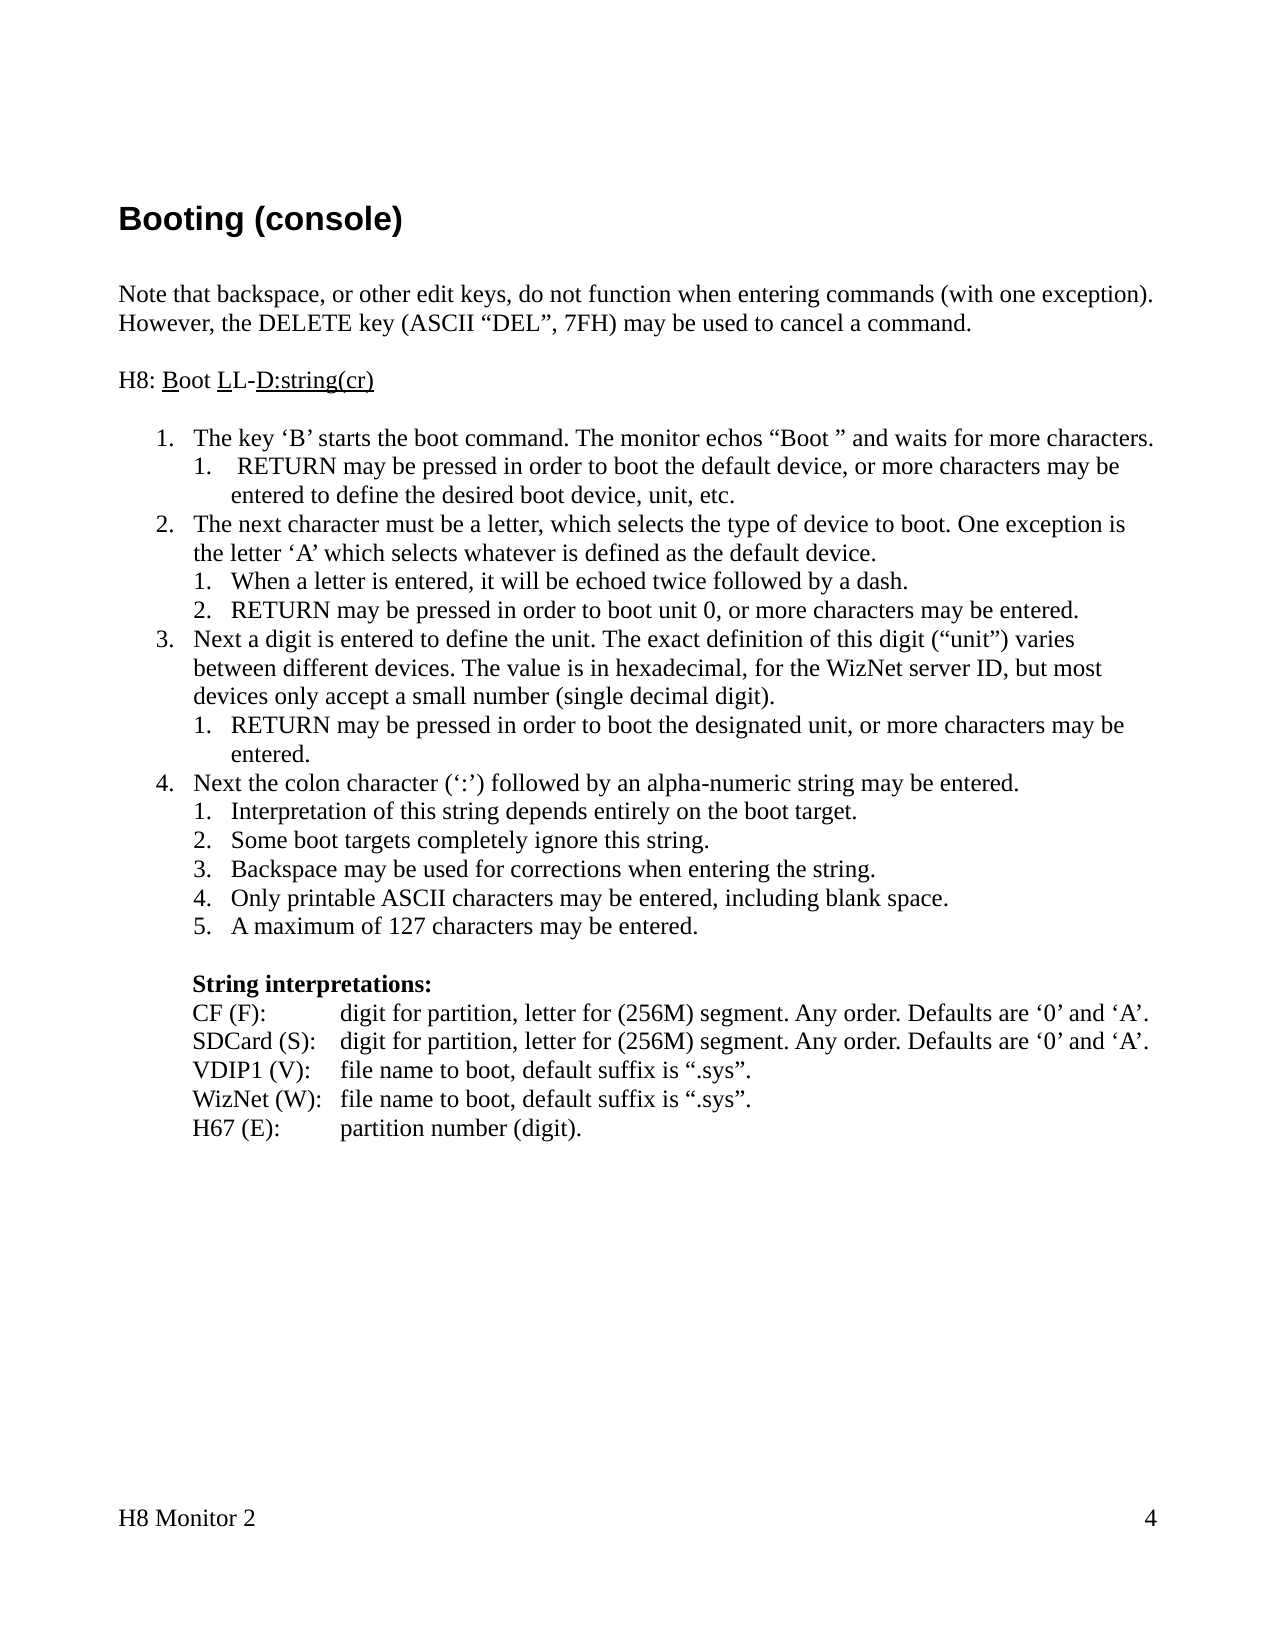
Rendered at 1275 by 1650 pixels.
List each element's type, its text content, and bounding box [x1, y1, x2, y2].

list Backspace may be used for corrections when entering the string. [193, 854, 1157, 883]
list A maximum of 127 characters may be entered. [193, 911, 1157, 940]
list Only printable ASCII characters may be entered, including blank space. [193, 883, 1157, 911]
subtitle Booting (console) [118, 199, 1157, 238]
text Note that backspace, or other edit keys, do not function when entering commands (with one exception). However, the DELETE key (ASCII “DEL”, 7FH) may be used to cancel a command. [118, 279, 1157, 336]
list When a letter is entered, it will be echoed twice followed by a dash. [193, 566, 1157, 595]
text WizNet (W): file name to boot, default suffix is “.sys”. [192, 1084, 1157, 1113]
text CF (F): digit for partition, letter for (256M) segment. Any order. Defaults are ‘0’ and ‘A’. [192, 998, 1157, 1026]
text SDCard (S): digit for partition, letter for (256M) segment. Any order. Defaults are ‘0’ and ‘A’. [192, 1026, 1157, 1055]
list Some boot targets completely ignore this string. [193, 825, 1157, 854]
text H8: Boot LL-D:string(cr) [118, 365, 1157, 394]
list Next the colon character (‘:’) followed by an alpha-numeric string may be entered. [156, 768, 1157, 796]
list RETURN may be pressed in order to boot the default device, or more characters may be entered to define the desired boot device, unit, etc. [193, 451, 1157, 509]
text VDIP1 (V): file name to boot, default suffix is “.sys”. [192, 1055, 1157, 1084]
list RETURN may be pressed in order to boot unit 0, or more characters may be entered. [193, 595, 1157, 624]
list The key ‘B’ starts the boot command. The monitor echos “Boot ” and waits for more characters. [156, 423, 1157, 451]
text H67 (E): partition number (digit). [192, 1113, 1157, 1141]
list Next a digit is entered to define the unit. The exact definition of this digit (“unit”) varies between different devices. The value is in hexadecimal, for the WizNet server ID, but most devices only accept a small number (single decimal digit). [156, 624, 1157, 710]
list The next character must be a letter, which selects the type of device to boot. One exception is the letter ‘A’ which selects whatever is defined as the default device. [156, 509, 1157, 566]
text String interpretations: [192, 969, 1157, 998]
list RETURN may be pressed in order to boot the designated unit, or more characters may be entered. [193, 710, 1157, 768]
list Interpretation of this string depends entirely on the boot target. [193, 796, 1157, 825]
